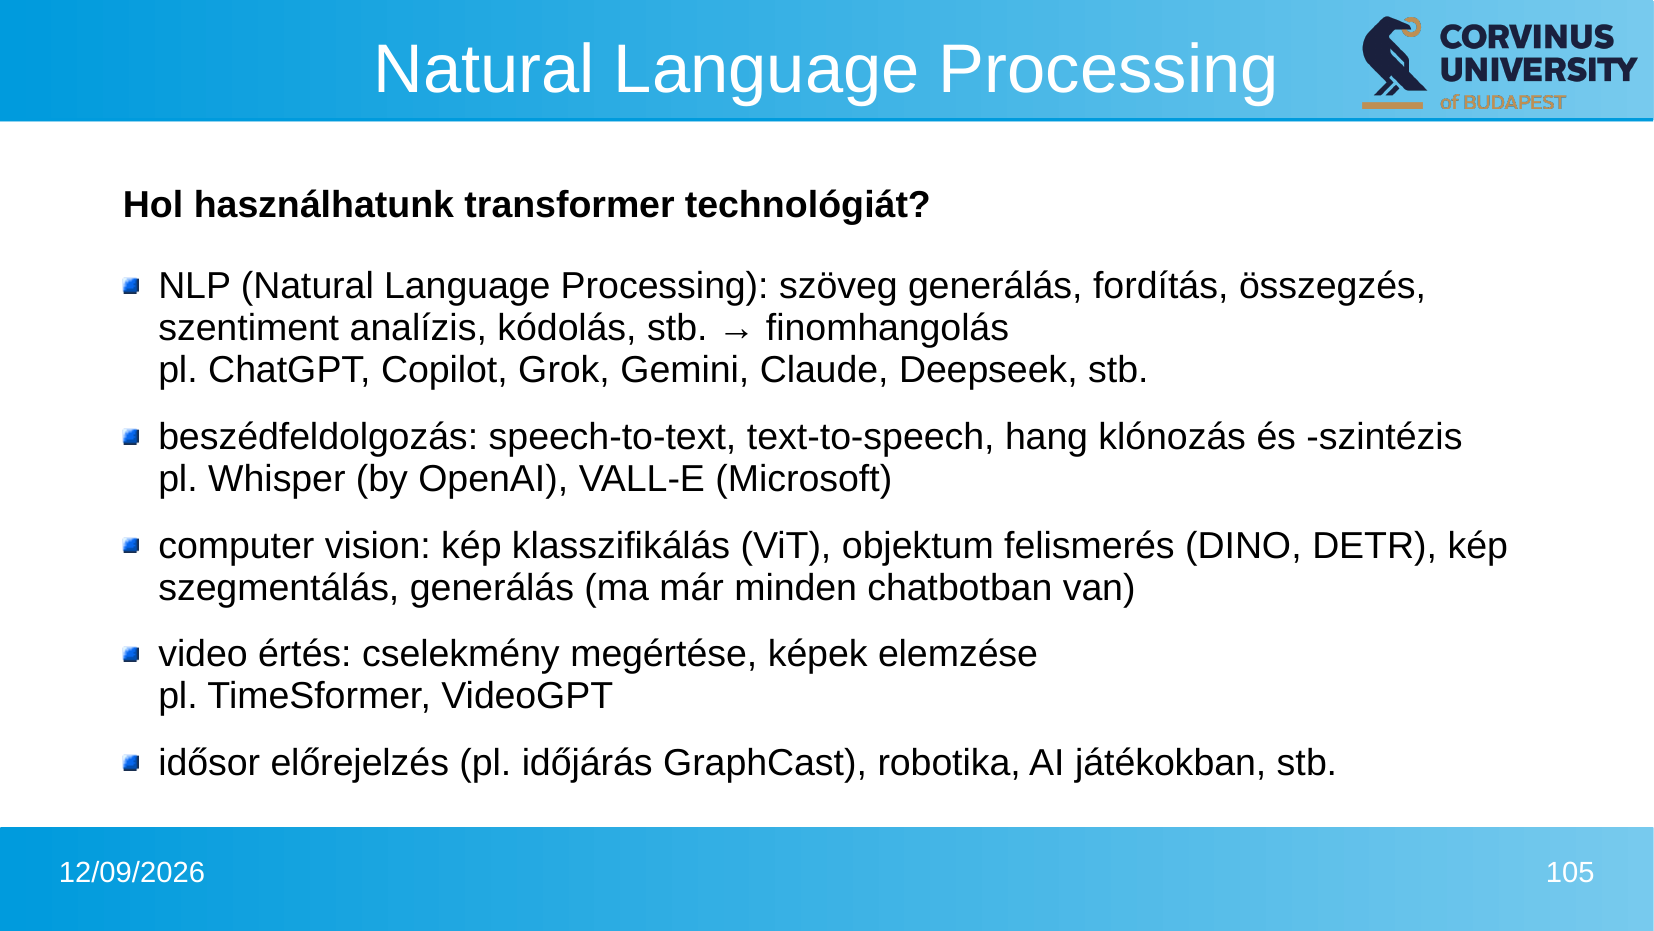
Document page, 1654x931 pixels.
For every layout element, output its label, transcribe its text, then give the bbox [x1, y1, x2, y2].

picture [1362, 16, 1638, 109]
title Natural Language Processing [59, 29, 1362, 108]
text_box Hol használhatunk transformer technológiát? NLP (Natural Language Processing): szöveg generálás, fordítás, összegzés, szentiment analízis, kódolás, stb. → finomhangolás pl. ChatGPT, Copilot, Grok, Gemini, Claude, Deepseek, stb. beszédfeldolgozás: speech-to-text, text-to-speech, hang klónozás és -szintézis pl. Whisper (by OpenAI), VALL-E (Microsoft) computer vision: kép klasszifikálás (ViT), objektum felismerés (DINO, DETR), kép szegmentálás, generálás (ma már minden chatbotban van) video értés: cselekmény megértése, képek elemzése pl. TimeSformer, VideoGPT idősor előrejelzés (pl. időjárás GraphCast), robotika, AI játékokban, stb. [108, 176, 1610, 792]
